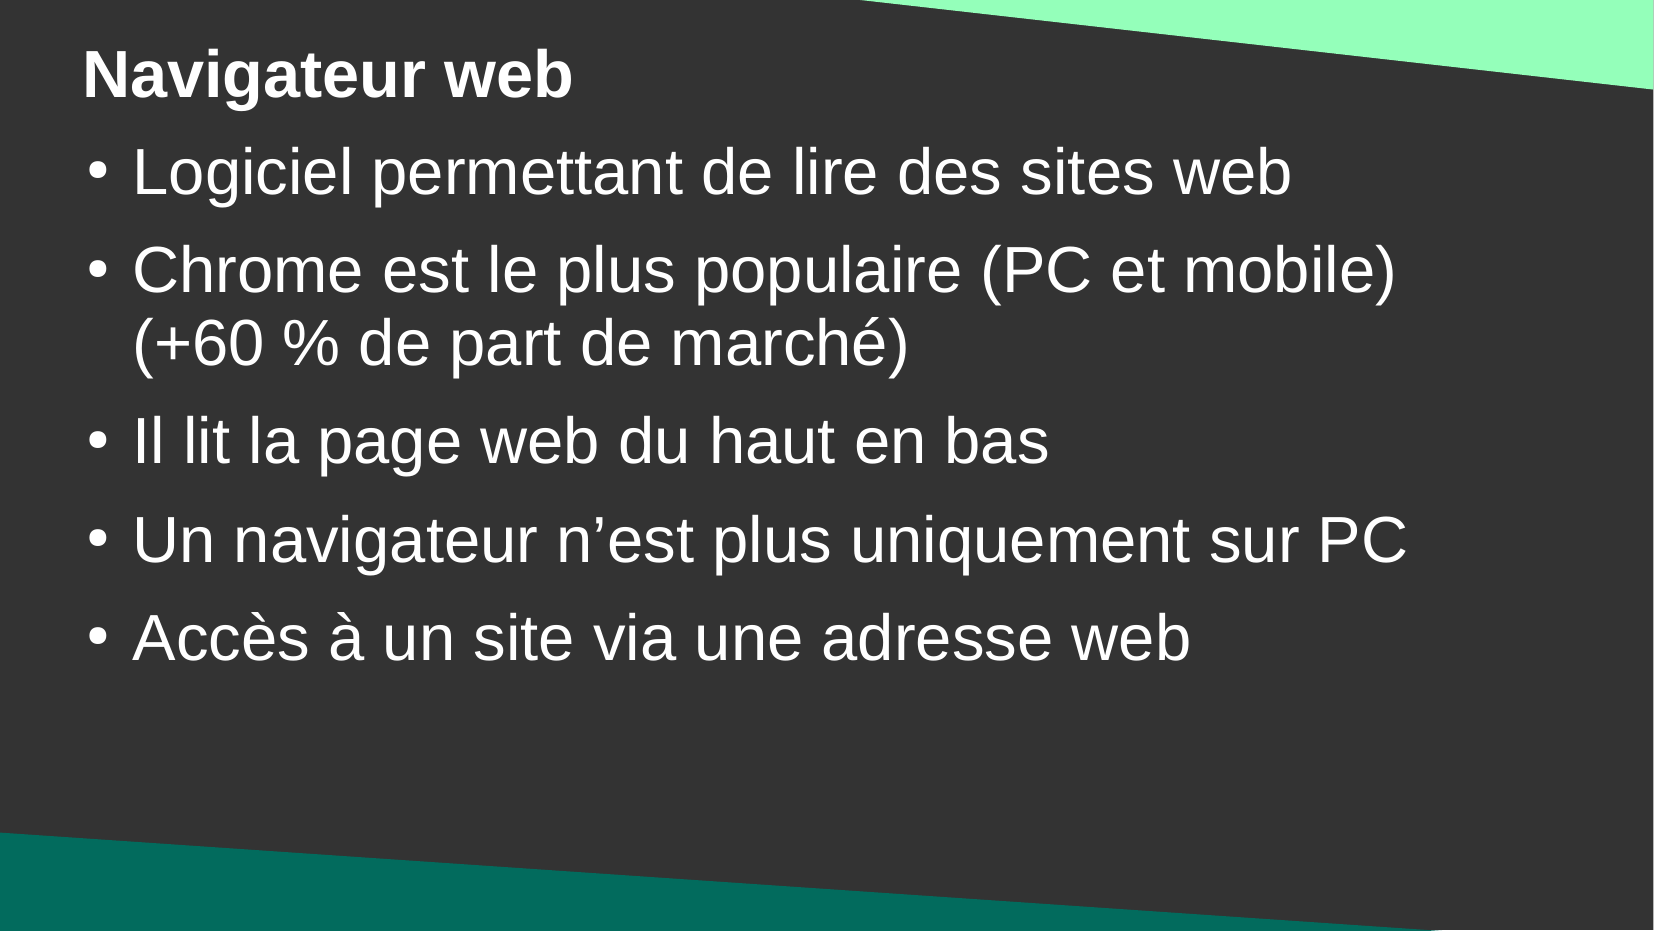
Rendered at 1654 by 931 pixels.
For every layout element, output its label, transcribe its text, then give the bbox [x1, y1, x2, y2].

list Logiciel permettant de lire des sites web Chrome est le plus populaire (PC et mobile) (+60 % de part de marché) Il lit la page web du haut en bas Un navigateur n’est plus uniquement sur PC Accès à un site via une adresse web [70, 135, 1595, 675]
text_box [860, 0, 1654, 90]
title Navigateur web [82, 37, 1571, 114]
